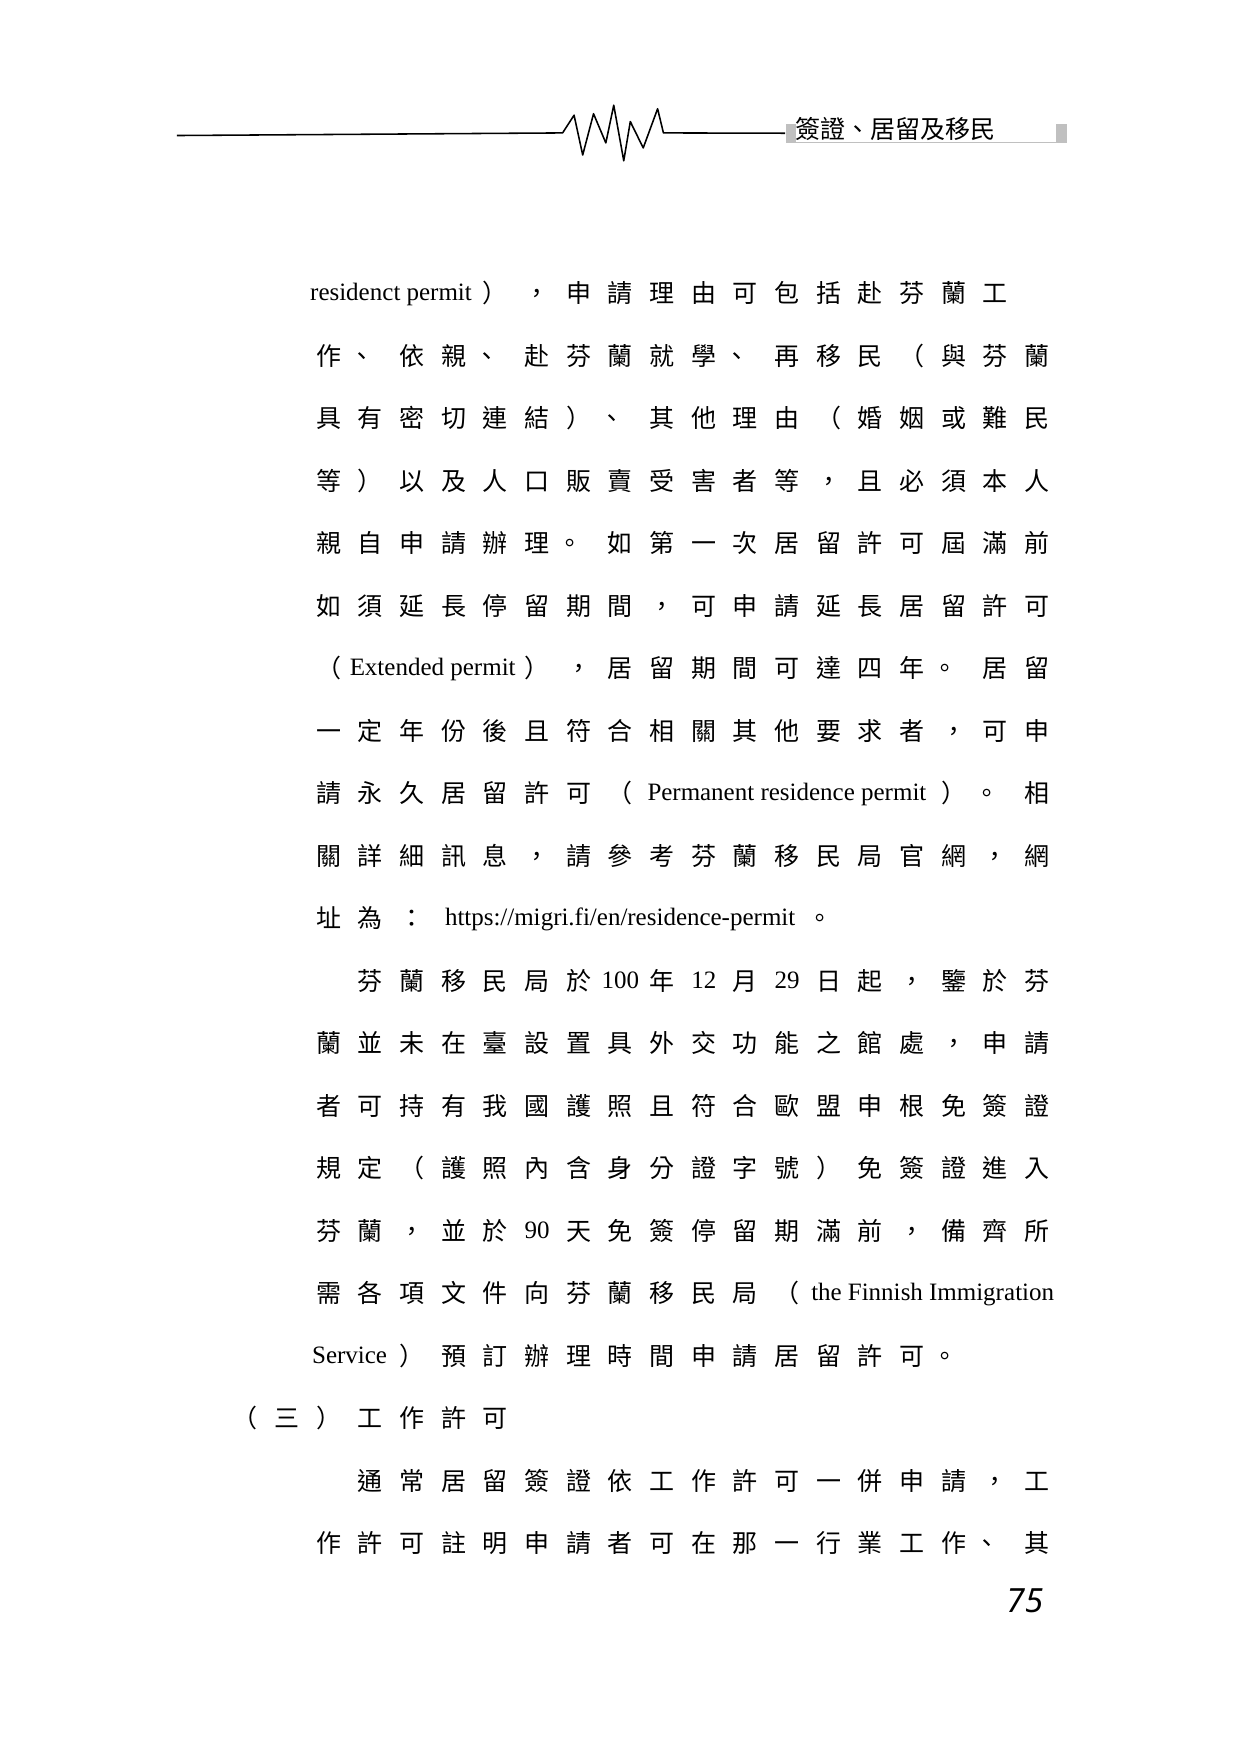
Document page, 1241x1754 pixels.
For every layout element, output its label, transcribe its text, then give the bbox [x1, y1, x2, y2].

text residenct permit），申請理由可包括赴芬蘭工作、依親、赴芬蘭就學、再移民（與芬蘭具有密切連結）、其他理由（婚姻或難民等）以及人口販賣受害者等，且必須本人親自申請辦理。如第一次居留許可屆滿前如須延長停留期間，可申請延長居留許可（Extended permit），居留期間可達四年。居留一定年份後且符合相關其他要求者，可申請永久居留許可（Permanent residence permit）。相關詳細訊息，請參考芬蘭移民局官網，網址為：https://migri.fi/en/residence-permit。 [281, 250, 1058, 938]
text （三）工作許可 [207, 1375, 1058, 1438]
text 芬蘭移民局於100年12月29日起，鑒於芬蘭並未在臺設置具外交功能之館處，申請者可持有我國護照且符合歐盟申根免簽證規定（護照內含身分證字號）免簽證進入芬蘭，並於90天免簽停留期滿前，備齊所需各項文件向芬蘭移民局（the Finnish Immigration Service）預訂辦理時間申請居留許可。 [281, 938, 1058, 1375]
text 通常居留簽證依工作許可一併申請，工作許可註明申請者可在那一行業工作、其 [281, 1438, 1058, 1563]
